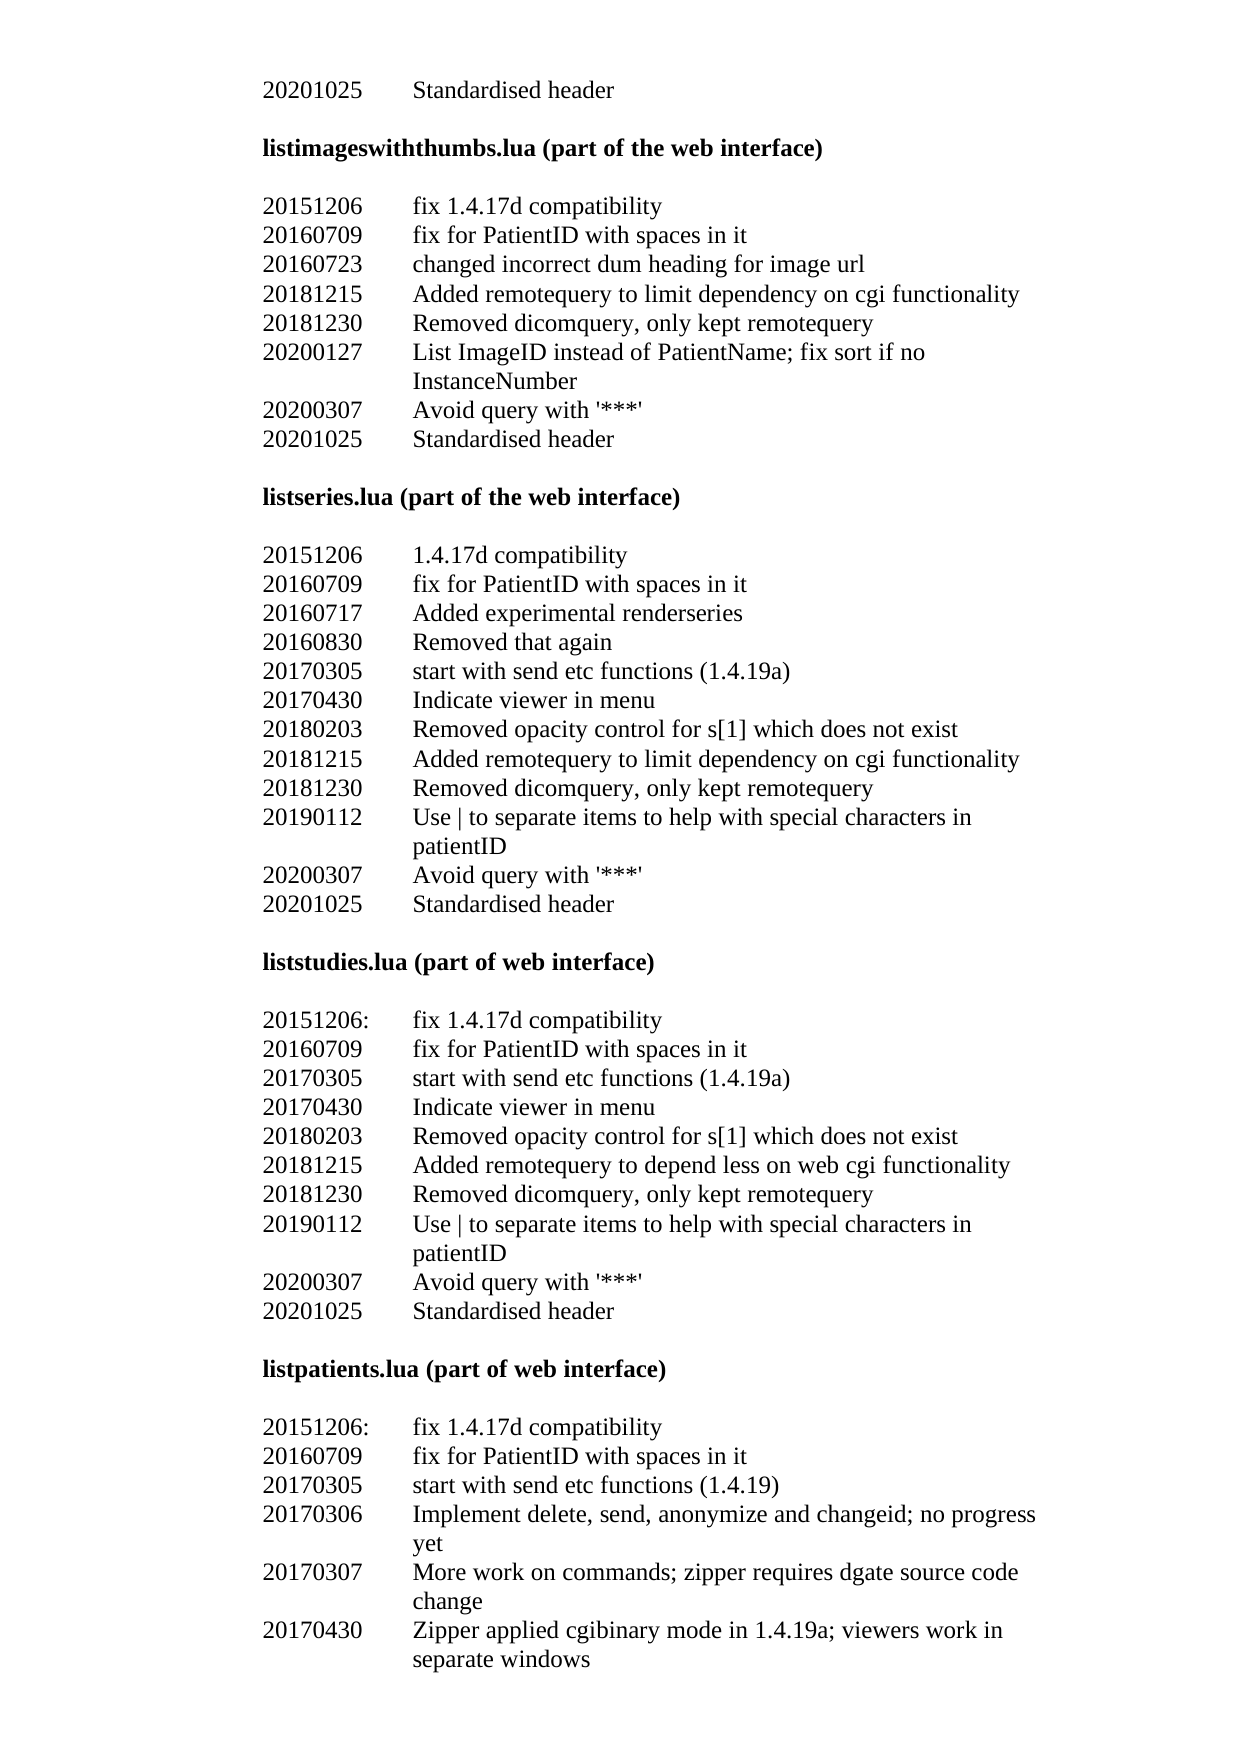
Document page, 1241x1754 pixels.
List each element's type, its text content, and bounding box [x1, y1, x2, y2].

text 20160709 fix for PatientID with spaces in it [187, 220, 1053, 249]
text 20160709 fix for PatientID with spaces in it [187, 569, 1053, 598]
text 20151206: fix 1.4.17d compatibility [187, 1005, 1053, 1034]
text 20190112 Use | to separate items to help with special characters in patientID [187, 802, 1053, 860]
text 20151206: fix 1.4.17d compatibility [187, 1412, 1053, 1441]
text 20170430 Zipper applied cgibinary mode in 1.4.19a; viewers work in separate windows [187, 1615, 1053, 1673]
text 20181230 Removed dicomquery, only kept remotequery [187, 307, 1053, 337]
text 20180203 Removed opacity control for s[1] which does not exist [187, 1121, 1053, 1150]
text 20160709 fix for PatientID with spaces in it [187, 1441, 1053, 1470]
text 20170306 Implement delete, send, anonymize and changeid; no progress yet [187, 1499, 1053, 1557]
text 20180203 Removed opacity control for s[1] which does not exist [187, 714, 1053, 743]
text 20181215 Added remotequery to depend less on web cgi functionality [187, 1150, 1053, 1179]
text listpatients.lua (part of web interface) [187, 1354, 1053, 1383]
text 20201025 Standardised header [187, 889, 1053, 918]
text 20190112 Use | to separate items to help with special characters in patientID [187, 1208, 1053, 1267]
text 20200307 Avoid query with '***' [187, 860, 1053, 889]
text 20170430 Indicate viewer in menu [187, 1092, 1053, 1121]
text 20170307 More work on commands; zipper requires dgate source code change [187, 1557, 1053, 1615]
text 20160723 changed incorrect dum heading for image url [187, 249, 1053, 278]
text 20201025 Standardised header [187, 424, 1053, 453]
text 20181230 Removed dicomquery, only kept remotequery [187, 1179, 1053, 1208]
text 20181215 Added remotequery to limit dependency on cgi functionality [187, 743, 1053, 772]
text 20201025 Standardised header [187, 1296, 1053, 1325]
text 20200307 Avoid query with '***' [187, 1267, 1053, 1296]
text liststudies.lua (part of web interface) [187, 947, 1053, 976]
text 20170305 start with send etc functions (1.4.19) [187, 1470, 1053, 1499]
text 20170305 start with send etc functions (1.4.19a) [187, 1063, 1053, 1092]
text listimageswiththumbs.lua (part of the web interface) [187, 133, 1053, 162]
text 20160830 Removed that again [187, 627, 1053, 656]
text 20181215 Added remotequery to limit dependency on cgi functionality [187, 278, 1053, 307]
text 20200127 List ImageID instead of PatientName; fix sort if no InstanceNumber [187, 337, 1053, 395]
text 20151206 fix 1.4.17d compatibility [187, 191, 1053, 220]
text 20160717 Added experimental renderseries [187, 598, 1053, 627]
text 20151206 1.4.17d compatibility [187, 540, 1053, 569]
text 20201025 Standardised header [187, 75, 1053, 104]
text 20181230 Removed dicomquery, only kept remotequery [187, 772, 1053, 802]
text 20160709 fix for PatientID with spaces in it [187, 1034, 1053, 1063]
text 20170430 Indicate viewer in menu [187, 685, 1053, 714]
text 20170305 start with send etc functions (1.4.19a) [187, 656, 1053, 685]
text 20200307 Avoid query with '***' [187, 395, 1053, 424]
text listseries.lua (part of the web interface) [187, 482, 1053, 511]
